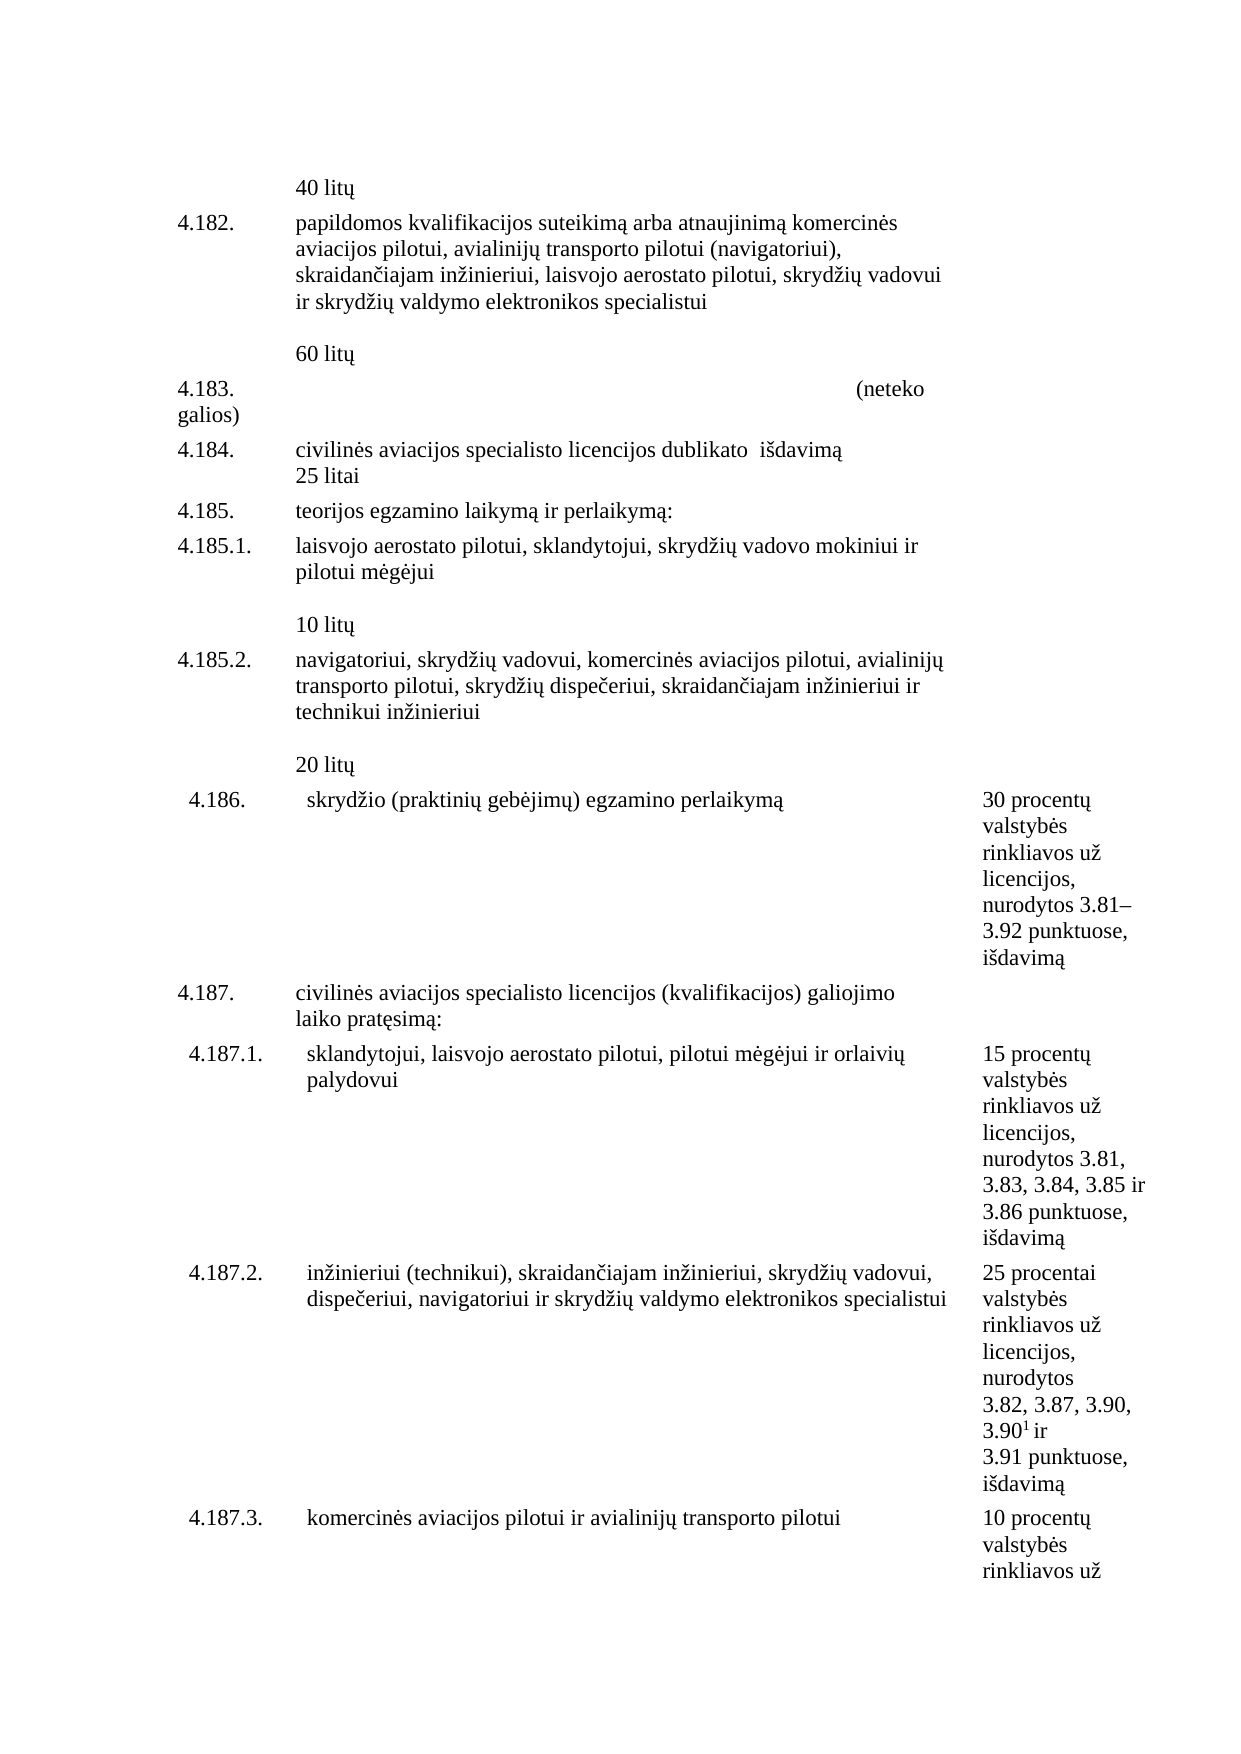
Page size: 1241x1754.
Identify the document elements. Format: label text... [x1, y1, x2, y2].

table_header 4.187.1. [177, 1040, 295, 1259]
text 4.185.1. laisvojo aerostato pilotui, sklandytojui, skrydžių vadovo mokiniui ir pilotui mėgėjui 10 litų [177, 532, 945, 637]
table_cell inžinieriui (technikui), skraidančiajam inžinieriui, skrydžių vadovui, dispečeriui, navigatoriui ir skrydžių valdymo elektronikos specialistui [295, 1259, 971, 1504]
table_header 15 procentų valstybės rinkliavos už licencijos, nurodytos 3.81, 3.83, 3.84, 3.85 ir 3.86 punktuose, išdavimą [971, 1040, 1163, 1259]
text 4.182. papildomos kvalifikacijos suteikimą arba atnaujinimą komercinės aviacijos pilotui, avialinijų transporto pilotui (navigatoriui), skraidančiajam inžinieriui, laisvojo aerostato pilotui, skrydžių vadovui ir skrydžių valdymo elektronikos specialistui 60 litų [177, 209, 945, 367]
text 4.187. civilinės aviacijos specialisto licencijos (kvalifikacijos) galiojimo laiko pratęsimą: [177, 979, 945, 1031]
list (neteko galios) [177, 375, 945, 428]
table_cell 10 procentų valstybės rinkliavos už [971, 1504, 1163, 1583]
table_header sklandytojui, laisvojo aerostato pilotui, pilotui mėgėjui ir orlaivių palydovui [295, 1040, 971, 1259]
table_cell 4.187.3. [177, 1504, 295, 1583]
table_cell komercinės aviacijos pilotui ir avialinijų transporto pilotui [295, 1504, 971, 1583]
table_cell 25 procentai valstybės rinkliavos už licencijos, nurodytos 3.82, 3.87, 3.90, 3.901 ir 3.91 punktuose, išdavimą [971, 1259, 1163, 1504]
text 4.185.2. navigatoriui, skrydžių vadovui, komercinės aviacijos pilotui, avialinijų transporto pilotui, skrydžių dispečeriui, skraidančiajam inžinieriui ir technikui inžinieriui 20 litų [177, 646, 945, 777]
text 40 litų [177, 148, 945, 200]
table_header 30 procentų valstybės rinkliavos už licencijos, nurodytos 3.81–3.92 punktuose, išdavimą [971, 786, 1163, 979]
table_cell 4.187.2. [177, 1259, 295, 1504]
text 4.184. civilinės aviacijos specialisto licencijos dublikato išdavimą 25 litai [177, 436, 945, 489]
text 4.185. teorijos egzamino laikymą ir perlaikymą: [177, 497, 945, 524]
table_header 4.186. [177, 786, 295, 979]
table_header skrydžio (praktinių gebėjimų) egzamino perlaikymą [295, 786, 971, 979]
